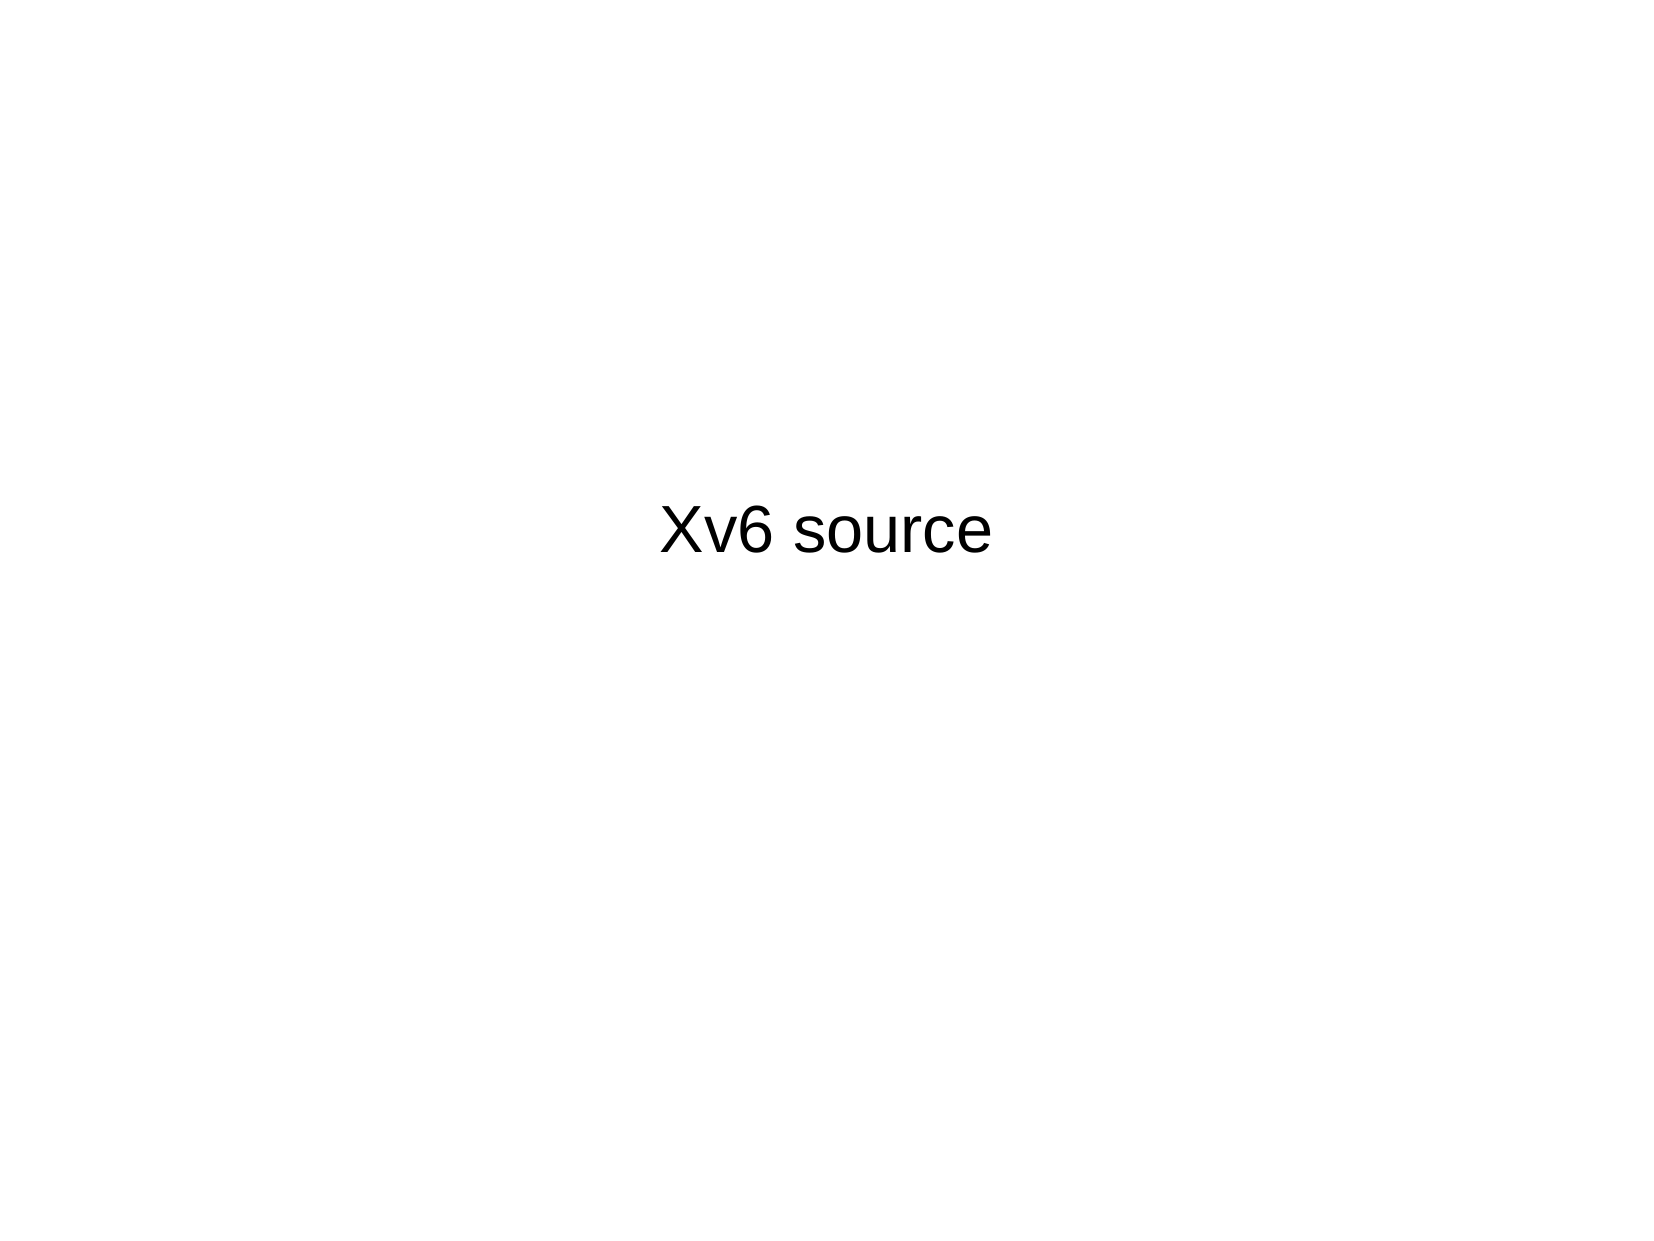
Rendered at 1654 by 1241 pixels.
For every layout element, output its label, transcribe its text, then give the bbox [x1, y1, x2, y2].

subtitle Xv6 source [82, 49, 1571, 1010]
